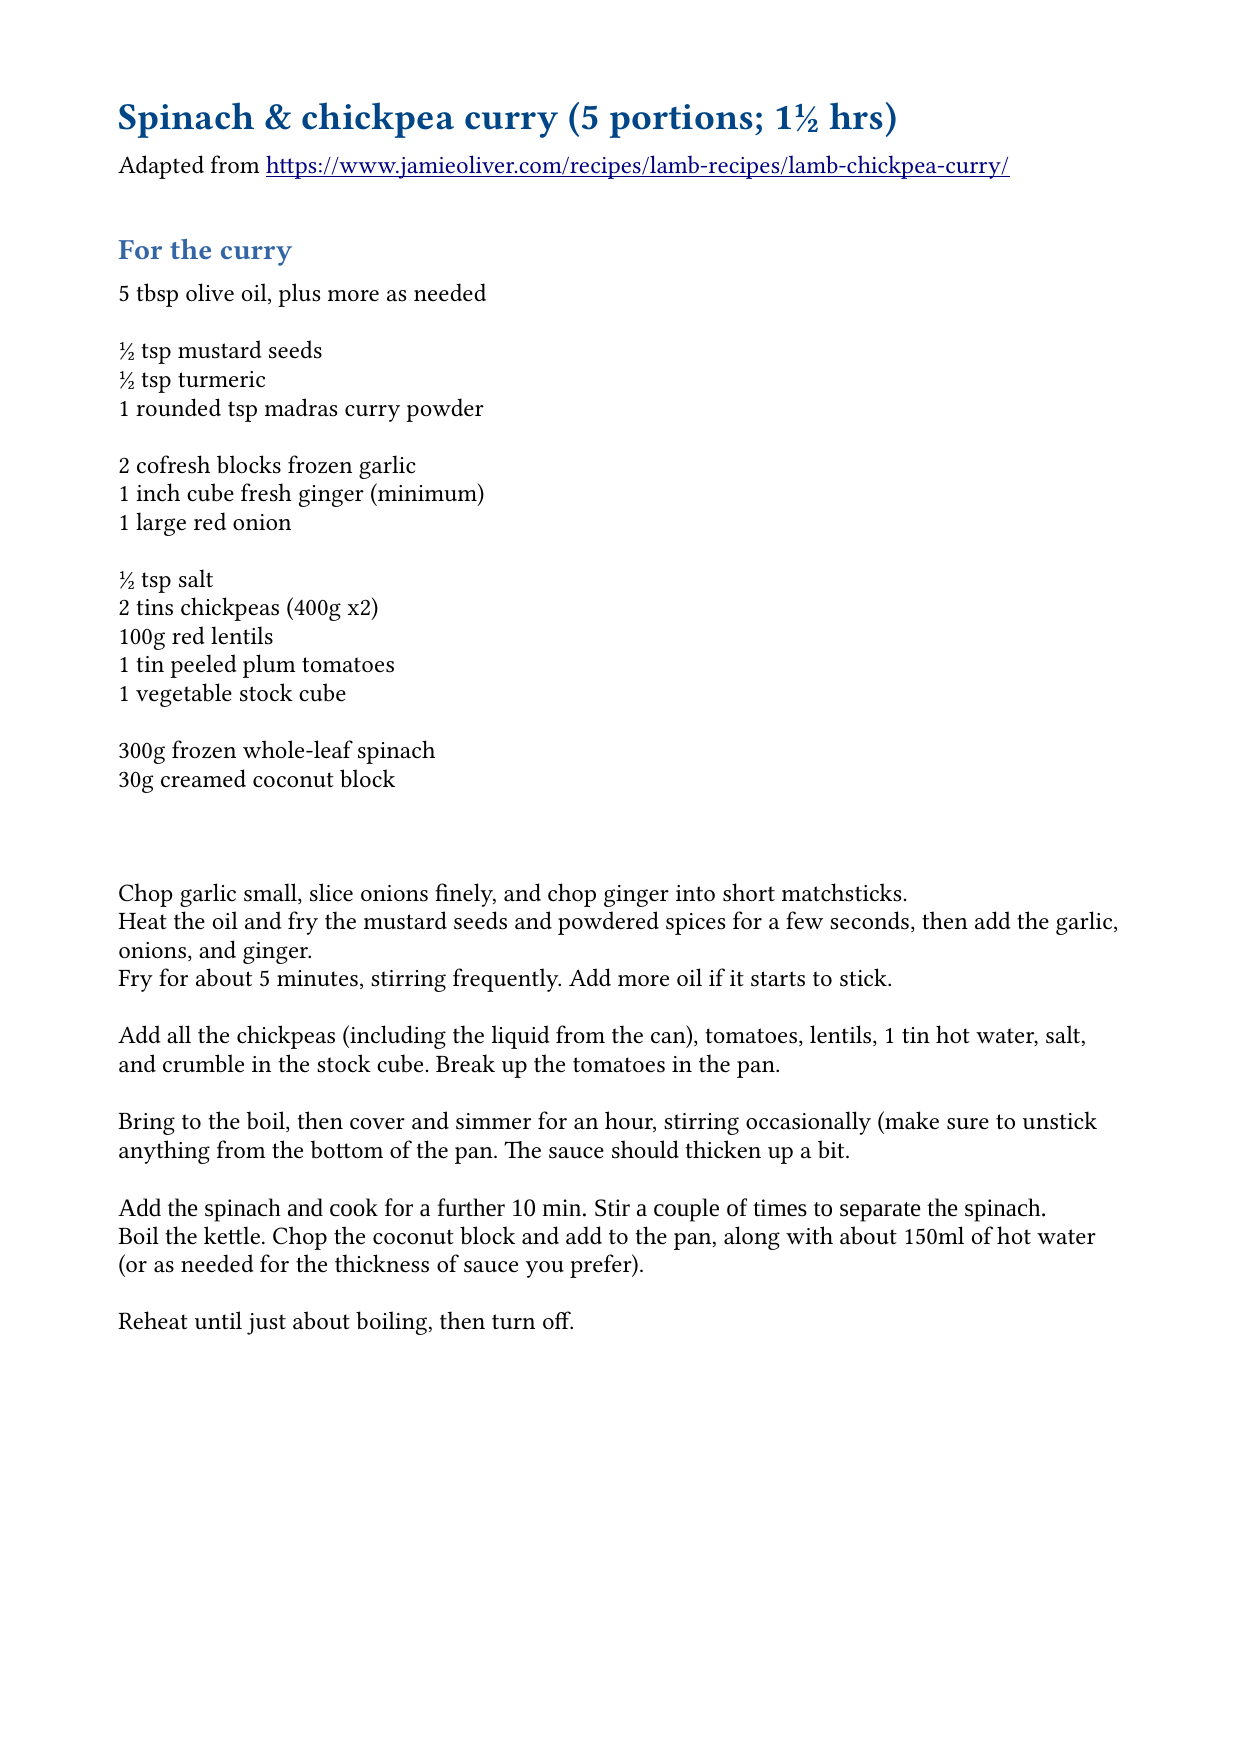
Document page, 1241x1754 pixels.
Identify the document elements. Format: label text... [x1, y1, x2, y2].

text 1 rounded tsp madras curry powder [118, 393, 1122, 422]
text 5 tbsp olive oil, plus more as needed [118, 279, 1122, 308]
text ½ tsp salt [118, 565, 1122, 593]
text Adapted from https://www.jamieoliver.com/recipes/lamb-recipes/lamb-chickpea-curry/ [118, 152, 1122, 180]
text Bring to the boil, then cover and simmer for an hour, stirring occasionally (make sure to unstick anything from the bottom of the pan. The sauce should thicken up a bit. [118, 1107, 1122, 1164]
text Fry for about 5 minutes, stirring frequently. Add more oil if it starts to stick. [118, 964, 1122, 993]
subtitle Spinach & chickpea curry (5 portions; 1½ hrs) [118, 96, 1122, 139]
subtitle For the curry [118, 234, 1122, 267]
text Add the spinach and cook for a further 10 min. Stir a couple of times to separate the spinach. [118, 1193, 1122, 1222]
text 30g creamed coconut block [118, 764, 1122, 793]
text 2 tins chickpeas (400g x2) [118, 593, 1122, 622]
text 2 cofresh blocks frozen garlic [118, 451, 1122, 479]
text 300g frozen whole-leaf spinach [118, 736, 1122, 764]
text Reheat until just about boiling, then turn off. [118, 1307, 1122, 1336]
text 100g red lentils [118, 622, 1122, 650]
text 1 tin peeled plum tomatoes [118, 650, 1122, 679]
text ½ tsp turmeric [118, 365, 1122, 393]
text 1 inch cube fresh ginger (minimum) [118, 479, 1122, 508]
text Boil the kettle. Chop the coconut block and add to the pan, along with about 150ml of hot water (or as needed for the thickness of sauce you prefer). [118, 1222, 1122, 1279]
text 1 vegetable stock cube [118, 679, 1122, 707]
text Add all the chickpeas (including the liquid from the can), tomatoes, lentils, 1 tin hot water, salt, and crumble in the stock cube. Break up the tomatoes in the pan. [118, 1021, 1122, 1078]
text Heat the oil and fry the mustard seeds and powdered spices for a few seconds, then add the garlic, onions, and ginger. [118, 907, 1122, 964]
text Chop garlic small, slice onions finely, and chop ginger into short matchsticks. [118, 879, 1122, 907]
text ½ tsp mustard seeds [118, 336, 1122, 365]
text 1 large red onion [118, 508, 1122, 536]
